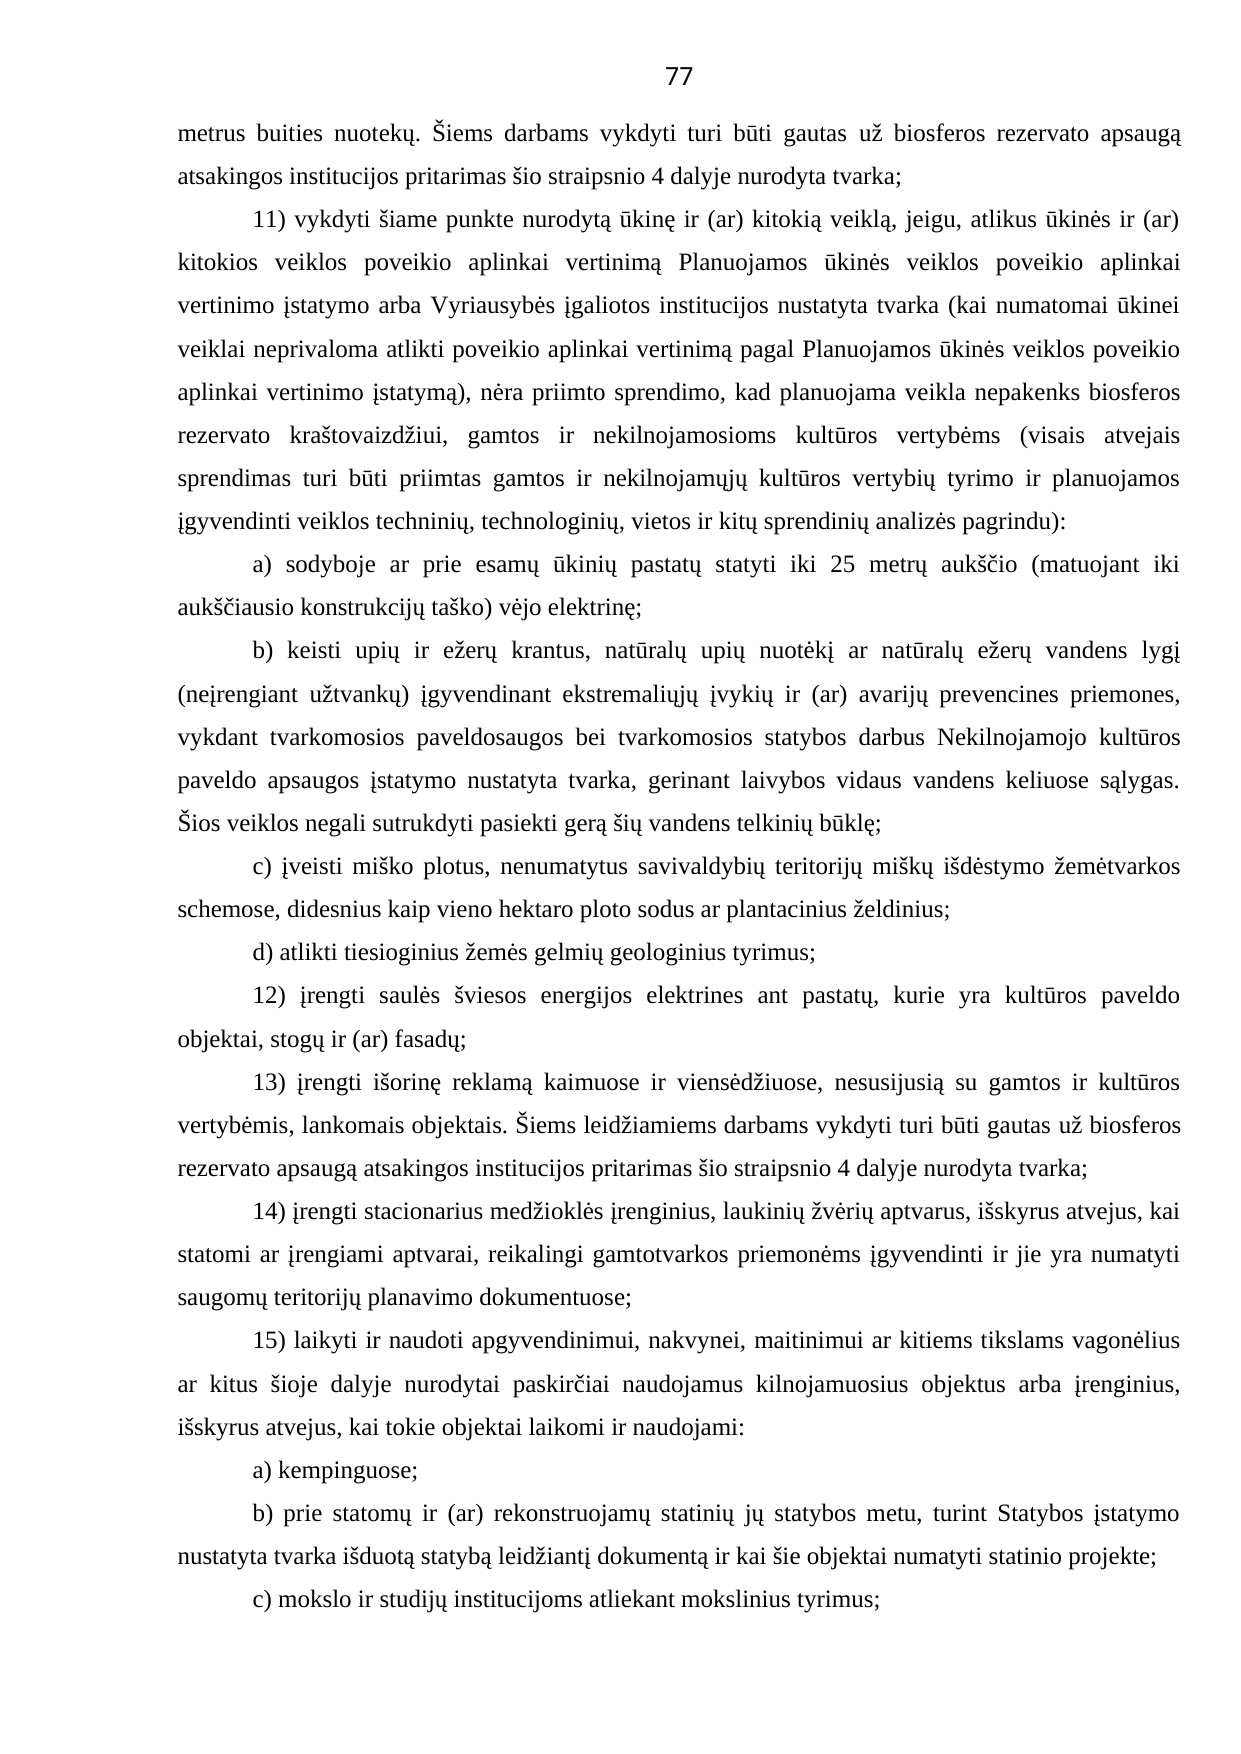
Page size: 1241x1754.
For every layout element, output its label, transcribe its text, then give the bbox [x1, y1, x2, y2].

text metrus buities nuotekų. Šiems darbams vykdyti turi būti gautas už biosferos rezervato apsaugą atsakingos institucijos pritarimas šio straipsnio 4 dalyje nurodyta tvarka; [177, 118, 1181, 190]
text 11) vykdyti šiame punkte nurodytą ūkinę ir (ar) kitokią veiklą, jeigu, atlikus ūkinės ir (ar) kitokios veiklos poveikio aplinkai vertinimą Planuojamos ūkinės veiklos poveikio aplinkai vertinimo įstatymo arba Vyriausybės įgaliotos institucijos nustatyta tvarka (kai numatomai ūkinei veiklai neprivaloma atlikti poveikio aplinkai vertinimą pagal Planuojamos ūkinės veiklos poveikio aplinkai vertinimo įstatymą), nėra priimto sprendimo, kad planuojama veikla nepakenks biosferos rezervato kraštovaizdžiui, gamtos ir nekilnojamosioms kultūros vertybėms (visais atvejais sprendimas turi būti priimtas gamtos ir nekilnojamųjų kultūros vertybių tyrimo ir planuojamos įgyvendinti veiklos techninių, technologinių, vietos ir kitų sprendinių analizės pagrindu): [177, 204, 1181, 535]
text d) atlikti tiesioginius žemės gelmių geologinius tyrimus; [177, 937, 1181, 966]
text a) kempinguose; [177, 1455, 1181, 1484]
text a) sodyboje ar prie esamų ūkinių pastatų statyti iki 25 metrų aukščio (matuojant iki aukščiausio konstrukcijų taško) vėjo elektrinę; [177, 549, 1181, 621]
text c) įveisti miško plotus, nenumatytus savivaldybių teritorijų miškų išdėstymo žemėtvarkos schemose, didesnius kaip vieno hektaro ploto sodus ar plantacinius želdinius; [177, 851, 1181, 923]
text 15) laikyti ir naudoti apgyvendinimui, nakvynei, maitinimui ar kitiems tikslams vagonėlius ar kitus šioje dalyje nurodytai paskirčiai naudojamus kilnojamuosius objektus arba įrenginius, išskyrus atvejus, kai tokie objektai laikomi ir naudojami: [177, 1326, 1181, 1441]
text 14) įrengti stacionarius medžioklės įrenginius, laukinių žvėrių aptvarus, išskyrus atvejus, kai statomi ar įrengiami aptvarai, reikalingi gamtotvarkos priemonėms įgyvendinti ir jie yra numatyti saugomų teritorijų planavimo dokumentuose; [177, 1196, 1181, 1311]
text b) prie statomų ir (ar) rekonstruojamų statinių jų statybos metu, turint Statybos įstatymo nustatyta tvarka išduotą statybą leidžiantį dokumentą ir kai šie objektai numatyti statinio projekte; [177, 1498, 1181, 1570]
text 13) įrengti išorinę reklamą kaimuose ir viensėdžiuose, nesusijusią su gamtos ir kultūros vertybėmis, lankomais objektais. Šiems leidžiamiems darbams vykdyti turi būti gautas už biosferos rezervato apsaugą atsakingos institucijos pritarimas šio straipsnio 4 dalyje nurodyta tvarka; [177, 1067, 1181, 1182]
text c) mokslo ir studijų institucijoms atliekant mokslinius tyrimus; [177, 1584, 1181, 1613]
text 12) įrengti saulės šviesos energijos elektrines ant pastatų, kurie yra kultūros paveldo objektai, stogų ir (ar) fasadų; [177, 981, 1181, 1052]
text b) keisti upių ir ežerų krantus, natūralų upių nuotėkį ar natūralų ežerų vandens lygį (neįrengiant užtvankų) įgyvendinant ekstremaliųjų įvykių ir (ar) avarijų prevencines priemones, vykdant tvarkomosios paveldosaugos bei tvarkomosios statybos darbus Nekilnojamojo kultūros paveldo apsaugos įstatymo nustatyta tvarka, gerinant laivybos vidaus vandens keliuose sąlygas. Šios veiklos negali sutrukdyti pasiekti gerą šių vandens telkinių būklę; [177, 636, 1181, 837]
